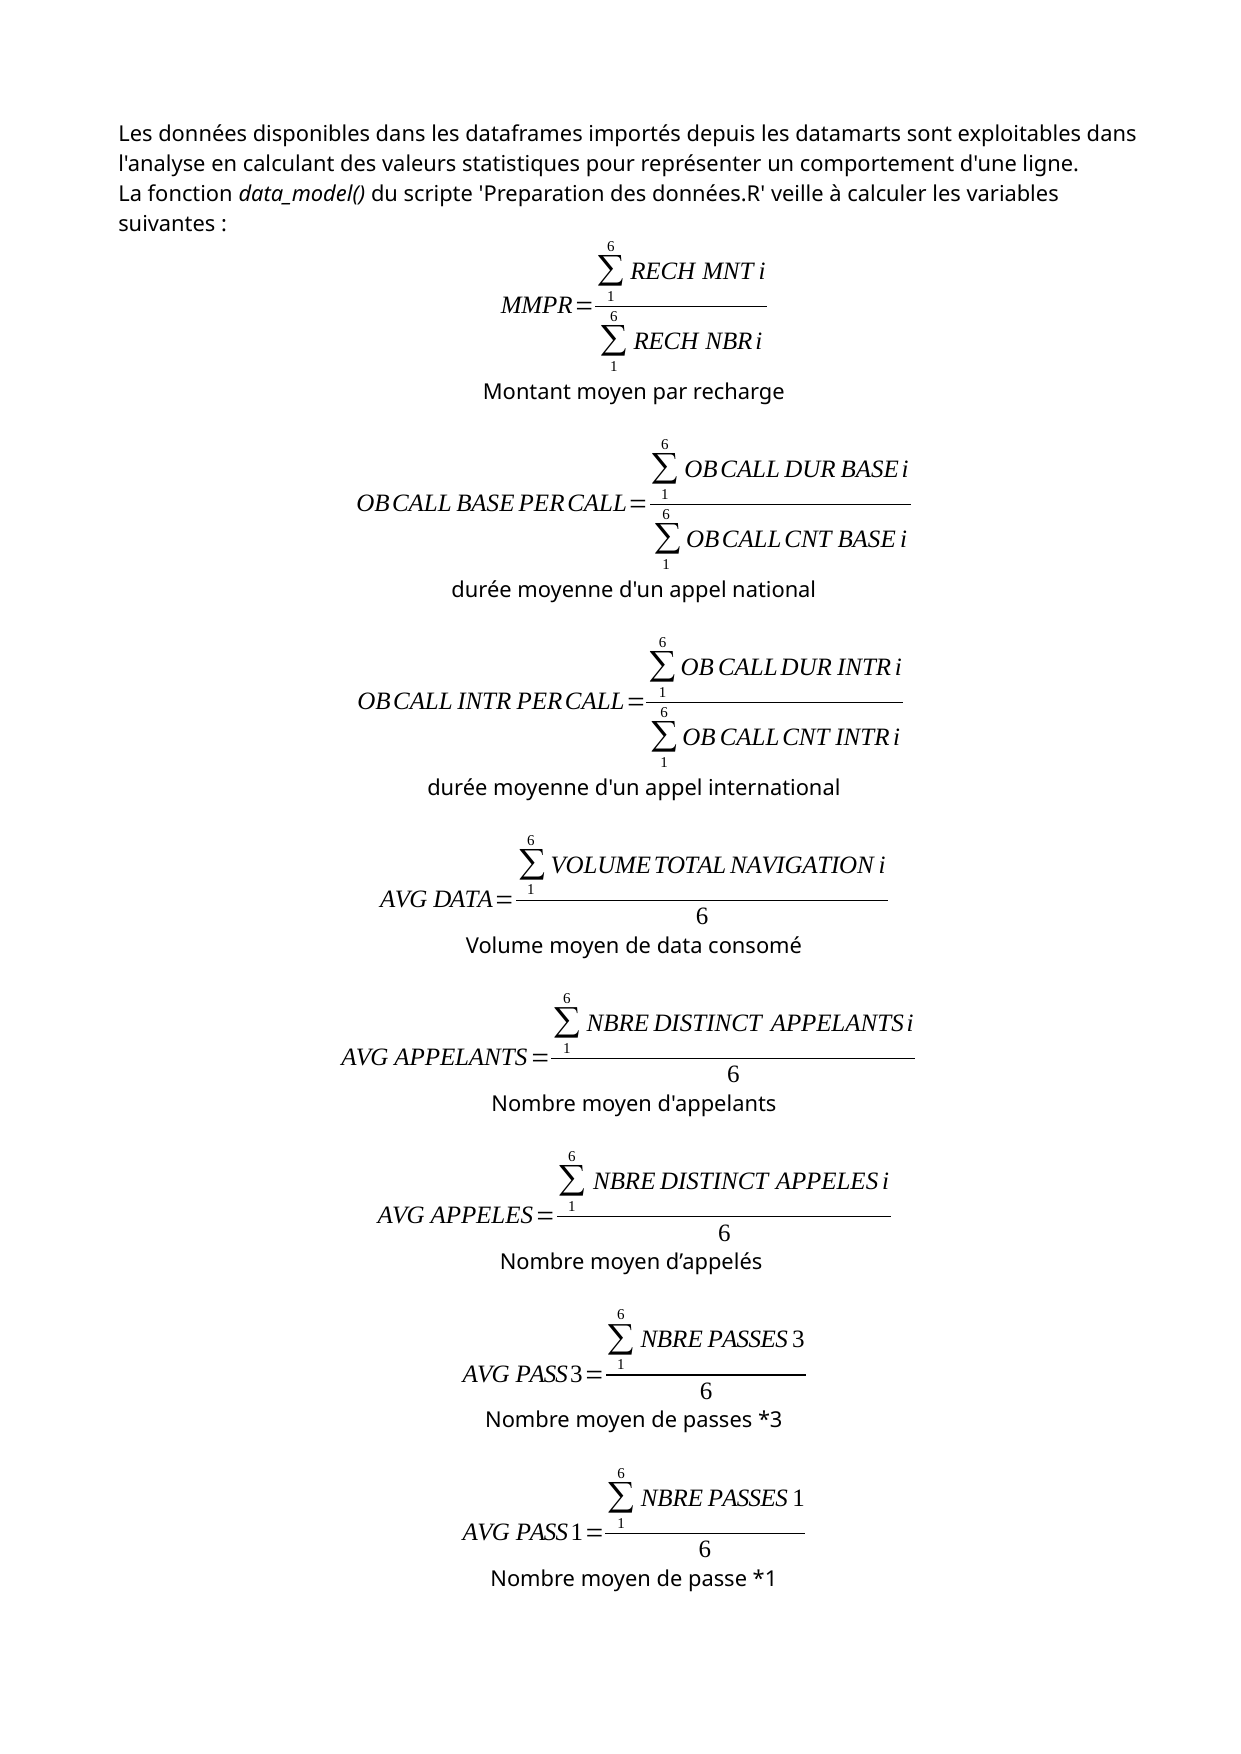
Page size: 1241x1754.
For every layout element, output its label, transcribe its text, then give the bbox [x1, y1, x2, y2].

text Nombre moyen d'appelants [118, 1088, 1149, 1118]
text Nombre moyen de passe *1 [118, 1563, 1149, 1592]
text durée moyenne d'un appel national [118, 573, 1149, 603]
text Montant moyen par recharge [118, 376, 1149, 405]
text Volume moyen de data consomé [118, 930, 1149, 959]
text Nombre moyen d’appelés [118, 1246, 1149, 1276]
text La fonction data_model() du scripte 'Preparation des données.R' veille à calculer les variables suivantes : [118, 178, 1149, 237]
text Les données disponibles dans les dataframes importés depuis les datamarts sont exploitables dans l'analyse en calculant des valeurs statistiques pour représenter un comportement d'une ligne. [118, 118, 1149, 178]
text Nombre moyen de passes *3 [118, 1404, 1149, 1434]
text durée moyenne d'un appel international [118, 771, 1149, 801]
